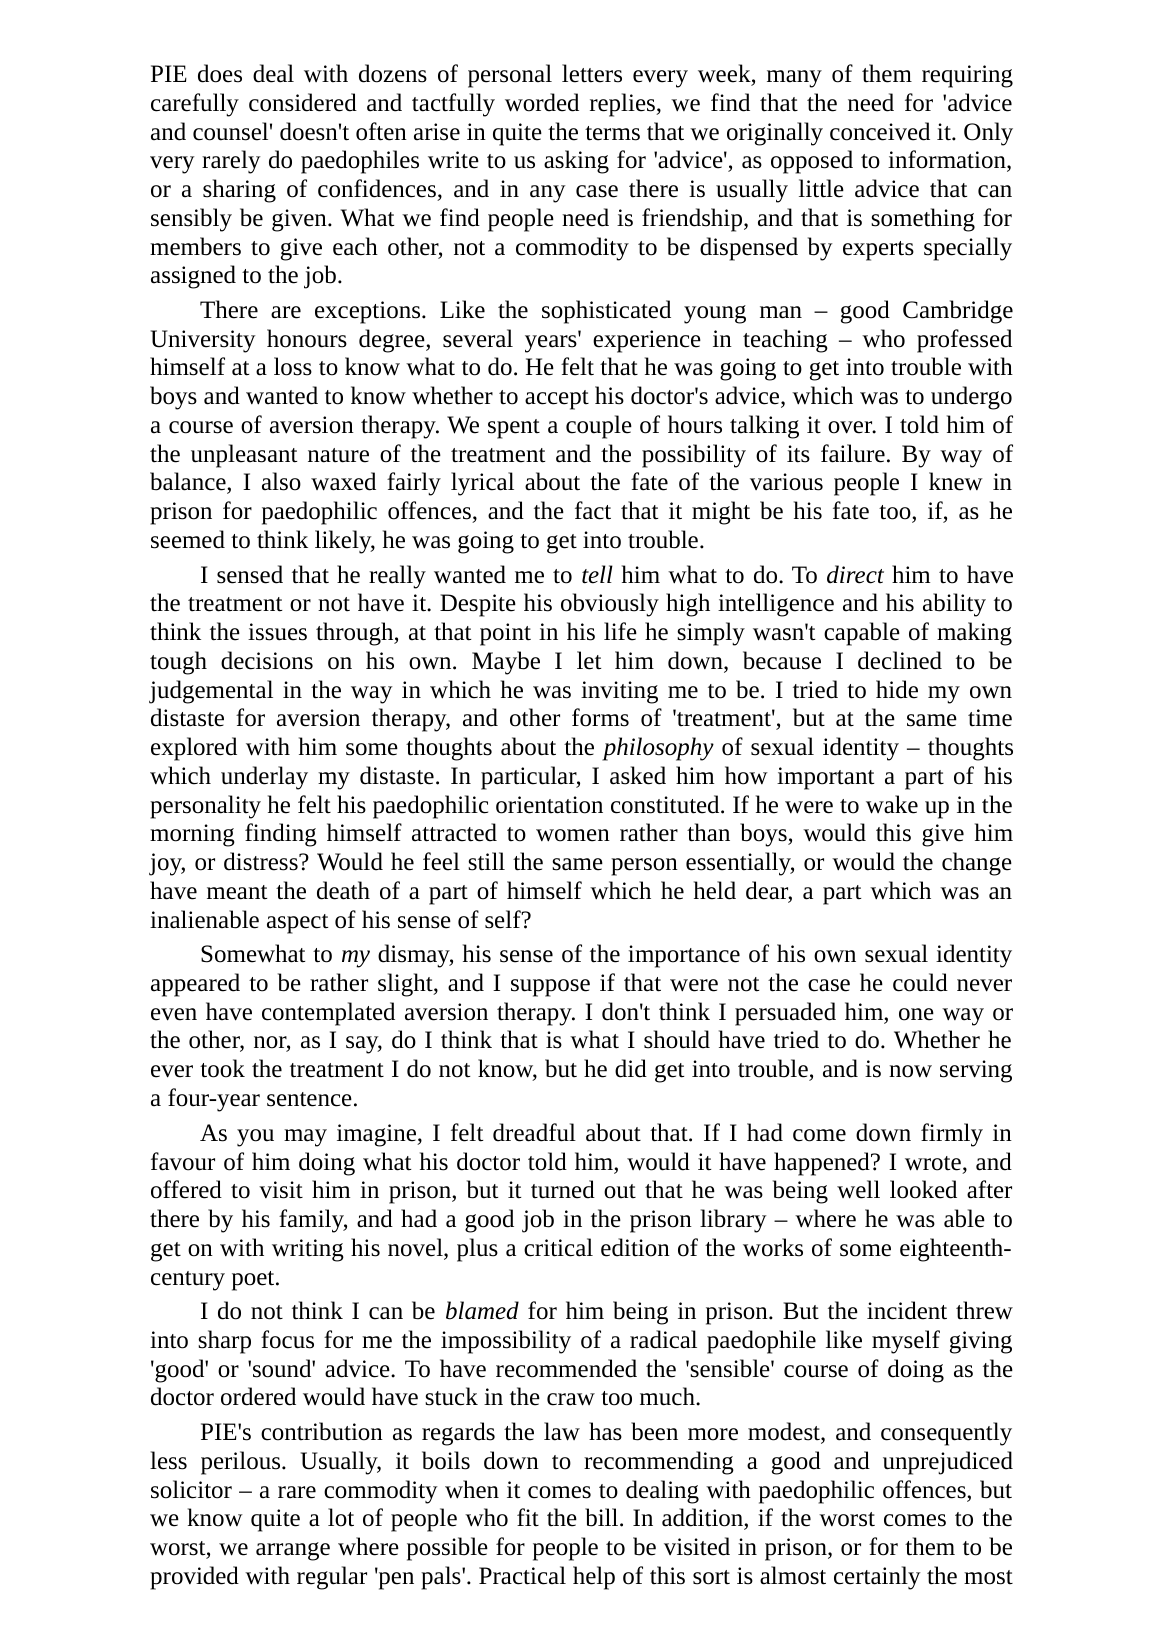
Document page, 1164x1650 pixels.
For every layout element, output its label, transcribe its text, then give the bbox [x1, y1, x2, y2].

text There are exceptions. Like the sophisticated young man – good Cambridge University honours degree, several years' experience in teaching – who professed himself at a loss to know what to do. He felt that he was going to get into trouble with boys and wanted to know whether to accept his doctor's advice, which was to undergo a course of aversion therapy. We spent a couple of hours talking it over. I told him of the unpleasant nature of the treatment and the possibility of its failure. By way of balance, I also waxed fairly lyrical about the fate of the various people I knew in prison for paedophilic offences, and the fact that it might be his fate too, if, as he seemed to think likely, he was going to get into trouble. [150, 295, 1014, 554]
text I do not think I can be blamed for him being in prison. But the incident threw into sharp focus for me the impossibility of a radical paedophile like myself giving 'good' or 'sound' advice. To have recommended the 'sensible' course of doing as the doctor ordered would have stuck in the craw too much. [150, 1296, 1014, 1411]
text PIE does deal with dozens of personal letters every week, many of them requiring carefully considered and tactfully worded replies, we find that the need for 'advice and counsel' doesn't often arise in quite the terms that we originally conceived it. Only very rarely do paedophiles write to us asking for 'advice', as opposed to information, or a sharing of confidences, and in any case there is usually little advice that can sensibly be given. What we find people need is friendship, and that is something for members to give each other, not a commodity to be dispensed by experts specially assigned to the job. [150, 59, 1014, 289]
text PIE's contribution as regards the law has been more modest, and consequently less perilous. Usually, it boils down to recommending a good and unprejudiced solicitor – a rare commodity when it comes to dealing with paedophilic offences, but we know quite a lot of people who fit the bill. In addition, if the worst comes to the worst, we arrange where possible for people to be visited in prison, or for them to be provided with regular 'pen pals'. Practical help of this sort is almost certainly the most [150, 1417, 1014, 1590]
text I sensed that he really wanted me to tell him what to do. To direct him to have the treatment or not have it. Despite his obviously high intelligence and his ability to think the issues through, at that point in his life he simply wasn't capable of making tough decisions on his own. Maybe I let him down, because I declined to be judgemental in the way in which he was inviting me to be. I tried to hide my own distaste for aversion therapy, and other forms of 'treatment', but at the same time explored with him some thoughts about the philosophy of sexual identity – thoughts which underlay my distaste. In particular, I asked him how important a part of his personality he felt his paedophilic orientation constituted. If he were to wake up in the morning finding himself attracted to women rather than boys, would this give him joy, or distress? Would he feel still the same person essentially, or would the change have meant the death of a part of himself which he held dear, a part which was an inalienable aspect of his sense of self? [150, 560, 1014, 933]
text Somewhat to my dismay, his sense of the importance of his own sexual identity appeared to be rather slight, and I suppose if that were not the case he could never even have contemplated aversion therapy. I don't think I persuaded him, one way or the other, nor, as I say, do I think that is what I should have tried to do. Whether he ever took the treatment I do not know, but he did get into trouble, and is now serving a four-year sentence. [150, 939, 1014, 1112]
text As you may imagine, I felt dreadful about that. If I had come down firmly in favour of him doing what his doctor told him, would it have happened? I wrote, and offered to visit him in prison, but it turned out that he was being well looked after there by his family, and had a good job in the prison library – where he was able to get on with writing his novel, plus a critical edition of the works of some eighteenth-century poet. [150, 1118, 1014, 1290]
